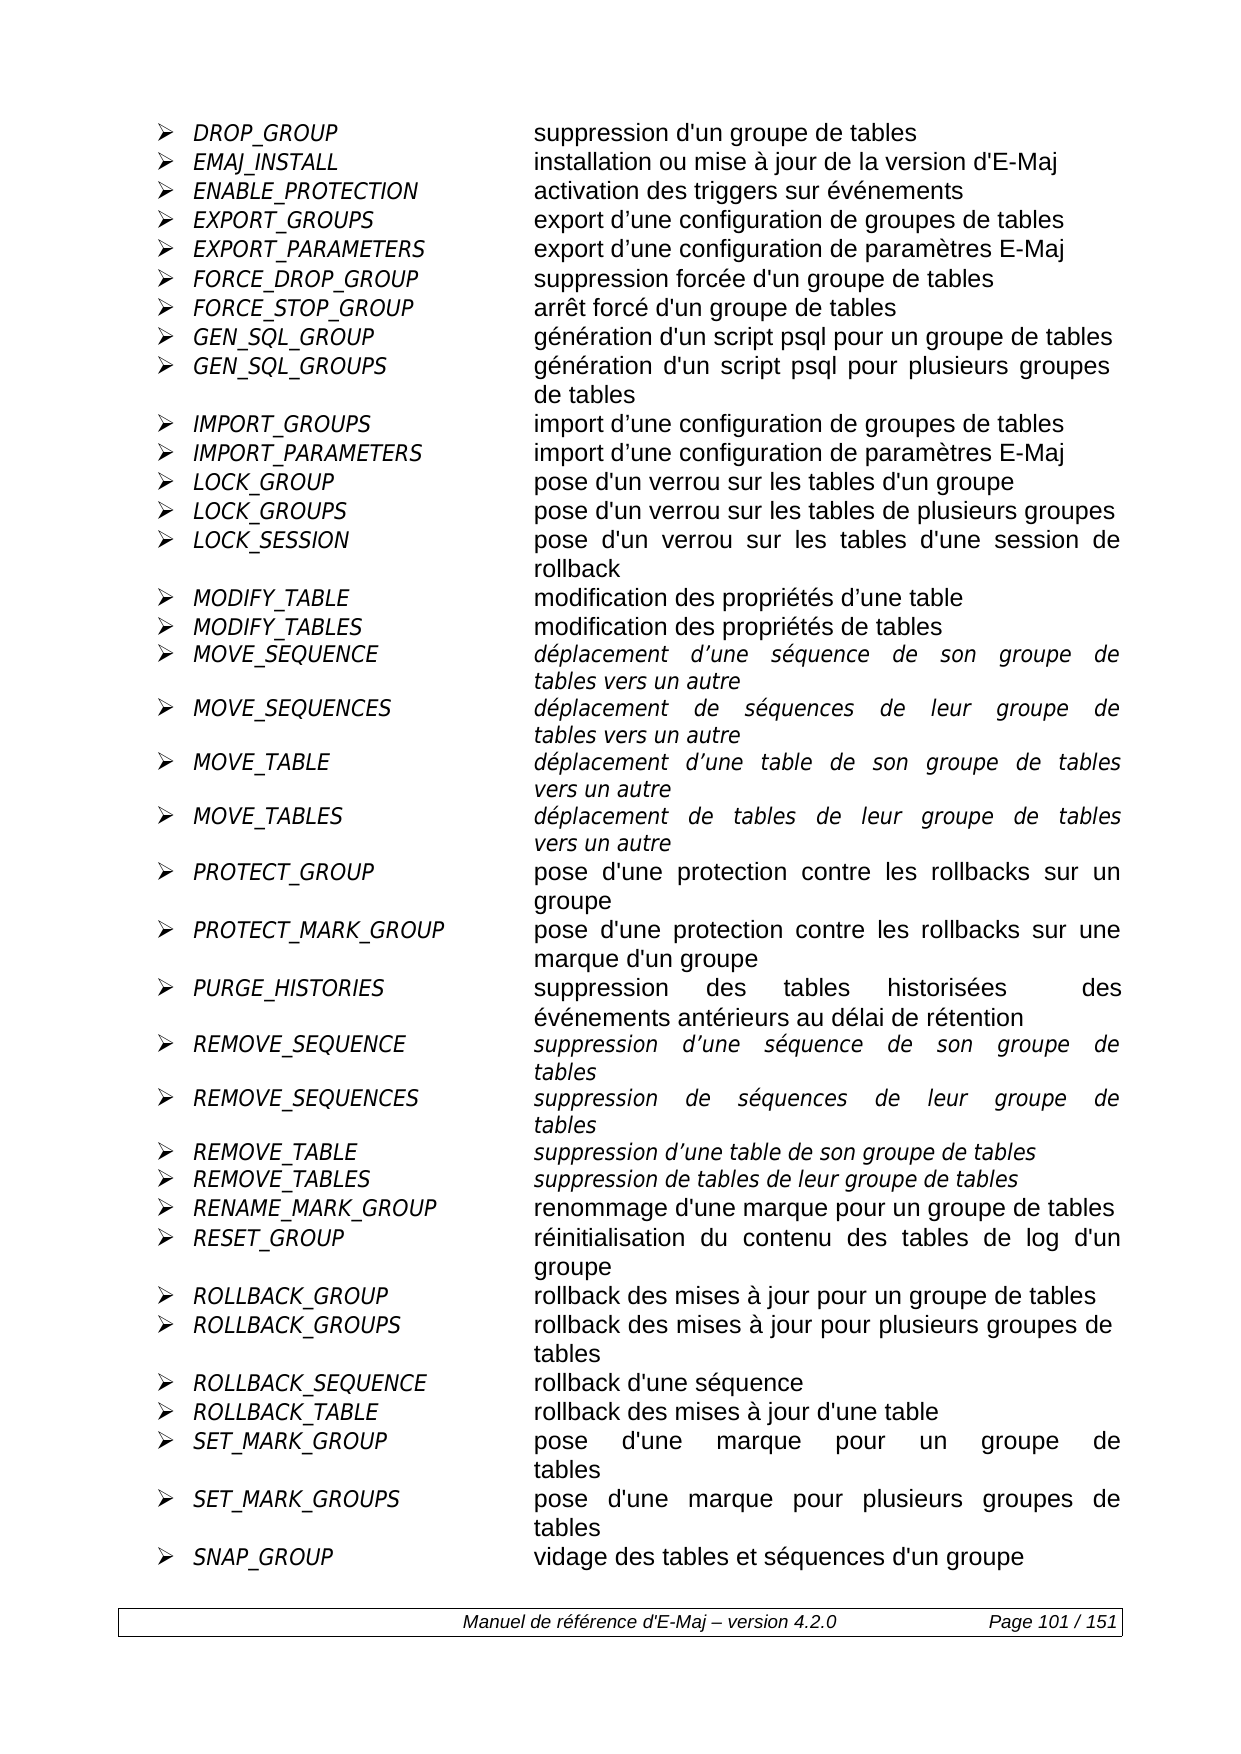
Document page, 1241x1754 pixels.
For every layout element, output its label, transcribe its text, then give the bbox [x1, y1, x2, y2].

list DROP_GROUP suppression d'un groupe de tables [156, 118, 1122, 147]
list EMAJ_INSTALL installation ou mise à jour de la version d'E-Maj [156, 147, 1122, 176]
list MOVE_TABLE déplacement d’une table de son groupe de tables vers un autre [156, 749, 1122, 803]
list EXPORT_GROUPS export d’une configuration de groupes de tables [156, 205, 1122, 234]
list LOCK_GROUPS pose d'un verrou sur les tables de plusieurs groupes [156, 496, 1122, 525]
list LOCK_SESSION pose d'un verrou sur les tables d'une session de rollback [156, 525, 1122, 583]
list ROLLBACK_TABLE rollback des mises à jour d'une table [156, 1397, 1122, 1426]
list REMOVE_SEQUENCE suppression d’une séquence de son groupe de tables [156, 1031, 1122, 1085]
list EXPORT_PARAMETERS export d’une configuration de paramètres E-Maj [156, 234, 1122, 263]
list ENABLE_PROTECTION activation des triggers sur événements [156, 176, 1122, 205]
list FORCE_DROP_GROUP suppression forcée d'un groupe de tables [156, 263, 1122, 292]
list ROLLBACK_GROUPS rollback des mises à jour pour plusieurs groupes de tables [156, 1309, 1122, 1368]
list MOVE_SEQUENCES déplacement de séquences de leur groupe de tables vers un autre [156, 695, 1122, 749]
list REMOVE_SEQUENCES suppression de séquences de leur groupe de tables [156, 1085, 1122, 1139]
list FORCE_STOP_GROUP arrêt forcé d'un groupe de tables [156, 292, 1122, 322]
list RENAME_MARK_GROUP renommage d'une marque pour un groupe de tables [156, 1193, 1122, 1222]
list REMOVE_TABLES suppression de tables de leur groupe de tables [156, 1166, 1122, 1193]
list REMOVE_TABLE suppression d’une table de son groupe de tables [156, 1139, 1122, 1166]
list SET_MARK_GROUP pose d'une marque pour un groupe de tables [156, 1426, 1122, 1484]
list PROTECT_GROUP pose d'une protection contre les rollbacks sur un groupe [156, 857, 1122, 915]
list IMPORT_GROUPS import d’une configuration de groupes de tables [156, 409, 1122, 438]
list SET_MARK_GROUPS pose d'une marque pour plusieurs groupes de tables [156, 1484, 1122, 1542]
list PURGE_HISTORIES suppression des tables historisées des événements antérieurs au délai de rétention [156, 973, 1122, 1031]
list MODIFY_TABLE modification des propriétés d’une table [156, 583, 1122, 612]
list ROLLBACK_SEQUENCE rollback d'une séquence [156, 1368, 1122, 1397]
list IMPORT_PARAMETERS import d’une configuration de paramètres E-Maj [156, 438, 1122, 467]
list MOVE_SEQUENCE déplacement d’une séquence de son groupe de tables vers un autre [156, 641, 1122, 695]
list MOVE_TABLES déplacement de tables de leur groupe de tables vers un autre [156, 803, 1122, 857]
list LOCK_GROUP pose d'un verrou sur les tables d'un groupe [156, 467, 1122, 496]
list GEN_SQL_GROUP génération d'un script psql pour un groupe de tables [156, 322, 1122, 351]
list MODIFY_TABLES modification des propriétés de tables [156, 612, 1122, 641]
list PROTECT_MARK_GROUP pose d'une protection contre les rollbacks sur une marque d'un groupe [156, 915, 1122, 973]
list RESET_GROUP réinitialisation du contenu des tables de log d'un groupe [156, 1222, 1122, 1281]
list GEN_SQL_GROUPS génération d'un script psql pour plusieurs groupes de tables [156, 351, 1122, 409]
list SNAP_GROUP vidage des tables et séquences d'un groupe [156, 1542, 1122, 1571]
list ROLLBACK_GROUP rollback des mises à jour pour un groupe de tables [156, 1281, 1122, 1309]
